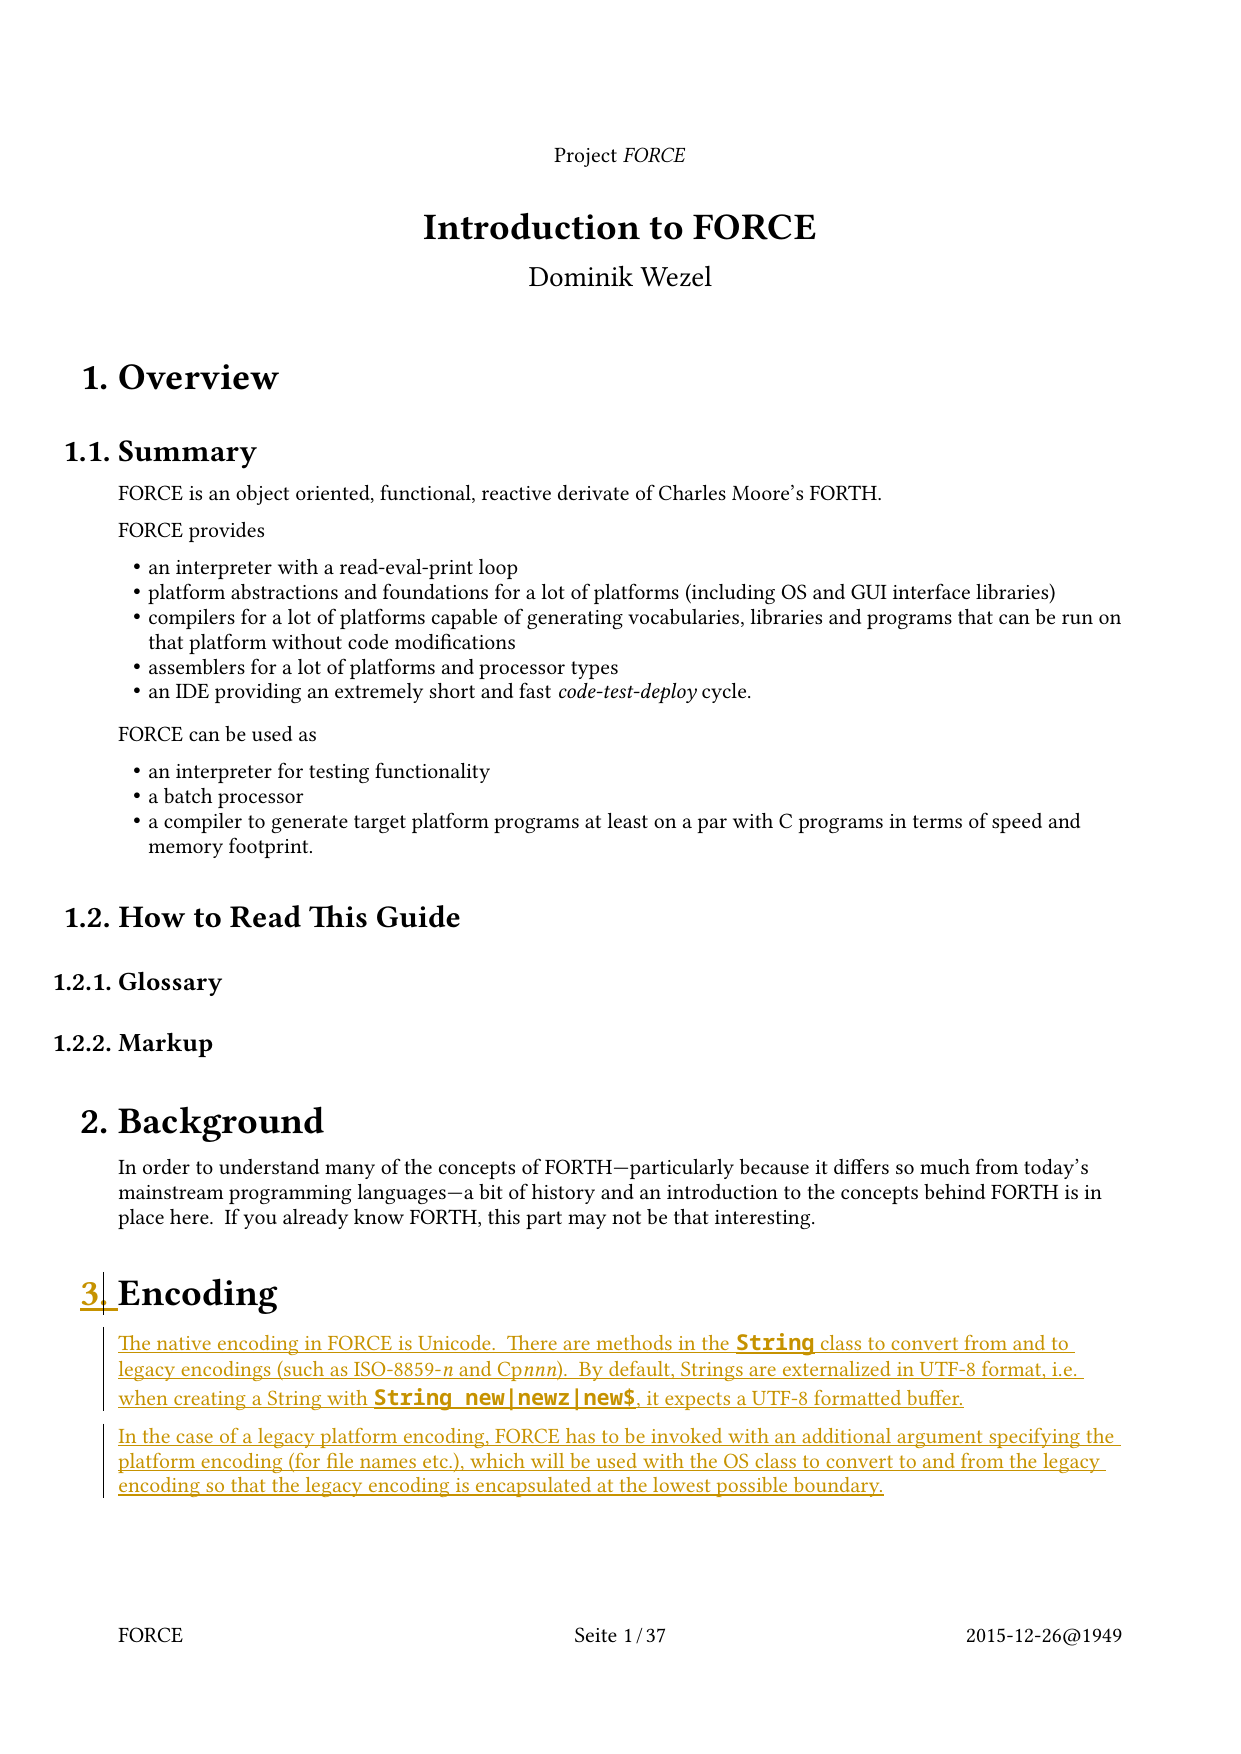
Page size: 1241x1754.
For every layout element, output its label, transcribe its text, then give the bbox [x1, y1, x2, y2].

list platform abstractions and foundations for a lot of platforms (including OS and GUI interface libraries) [133, 580, 1122, 605]
title Introduction to FORCE [118, 206, 1122, 248]
text FORCE provides [118, 518, 1122, 543]
subtitle Summary [118, 433, 1122, 469]
list assemblers for a lot of platforms and processor types [133, 654, 1122, 679]
list an interpreter with a read-eval-print loop [133, 555, 1122, 580]
list a batch processor [133, 784, 1122, 809]
subtitle Markup [118, 1028, 1122, 1058]
subtitle Encoding [118, 1272, 1122, 1315]
subtitle How to Read This Guide [118, 899, 1122, 935]
text In order to understand many of the concepts of FORTH — particularly because it differs so much from today’s mainstream programming languages — a bit of history and an introduction to the concepts behind FORTH is in place here. If you already know FORTH, this part may not be that interesting. [118, 1155, 1122, 1230]
subtitle Dominik Wezel [118, 261, 1122, 294]
text In the case of a legacy platform encoding, FORCE has to be invoked with an additional argument specifying the platform encoding (for file names etc.), which will be used with the OS class to convert to and from the legacy encoding so that the legacy encoding is encapsulated at the lowest possible boundary. [118, 1423, 1122, 1498]
subtitle Overview [118, 356, 1122, 398]
subtitle Background [118, 1100, 1122, 1143]
text FORCE is an object oriented, functional, reactive derivate of Charles Moore’s FORTH. [118, 481, 1122, 506]
list a compiler to generate target platform programs at least on a par with C programs in terms of speed and memory footprint. [133, 809, 1122, 859]
list an interpreter for testing functionality [133, 759, 1122, 784]
list an IDE providing an extremely short and fast code-test-deploy cycle. [133, 679, 1122, 704]
text Project FORCE [118, 143, 1122, 168]
text FORCE can be used as [118, 722, 1122, 747]
subtitle Glossary [118, 967, 1122, 997]
text The native encoding in FORCE is Unicode. There are methods in the String class to convert from and to legacy encodings (such as ISO-8859-n and Cpnnn). By default, Strings are externalized in UTF-8 format, i. e. when creating a String with String new|newz|new$, it expects a UTF-8 formatted buffer. [118, 1327, 1122, 1411]
list compilers for a lot of platforms capable of generating vocabularies, libraries and programs that can be run on that platform without code modiﬁcations [133, 605, 1122, 654]
